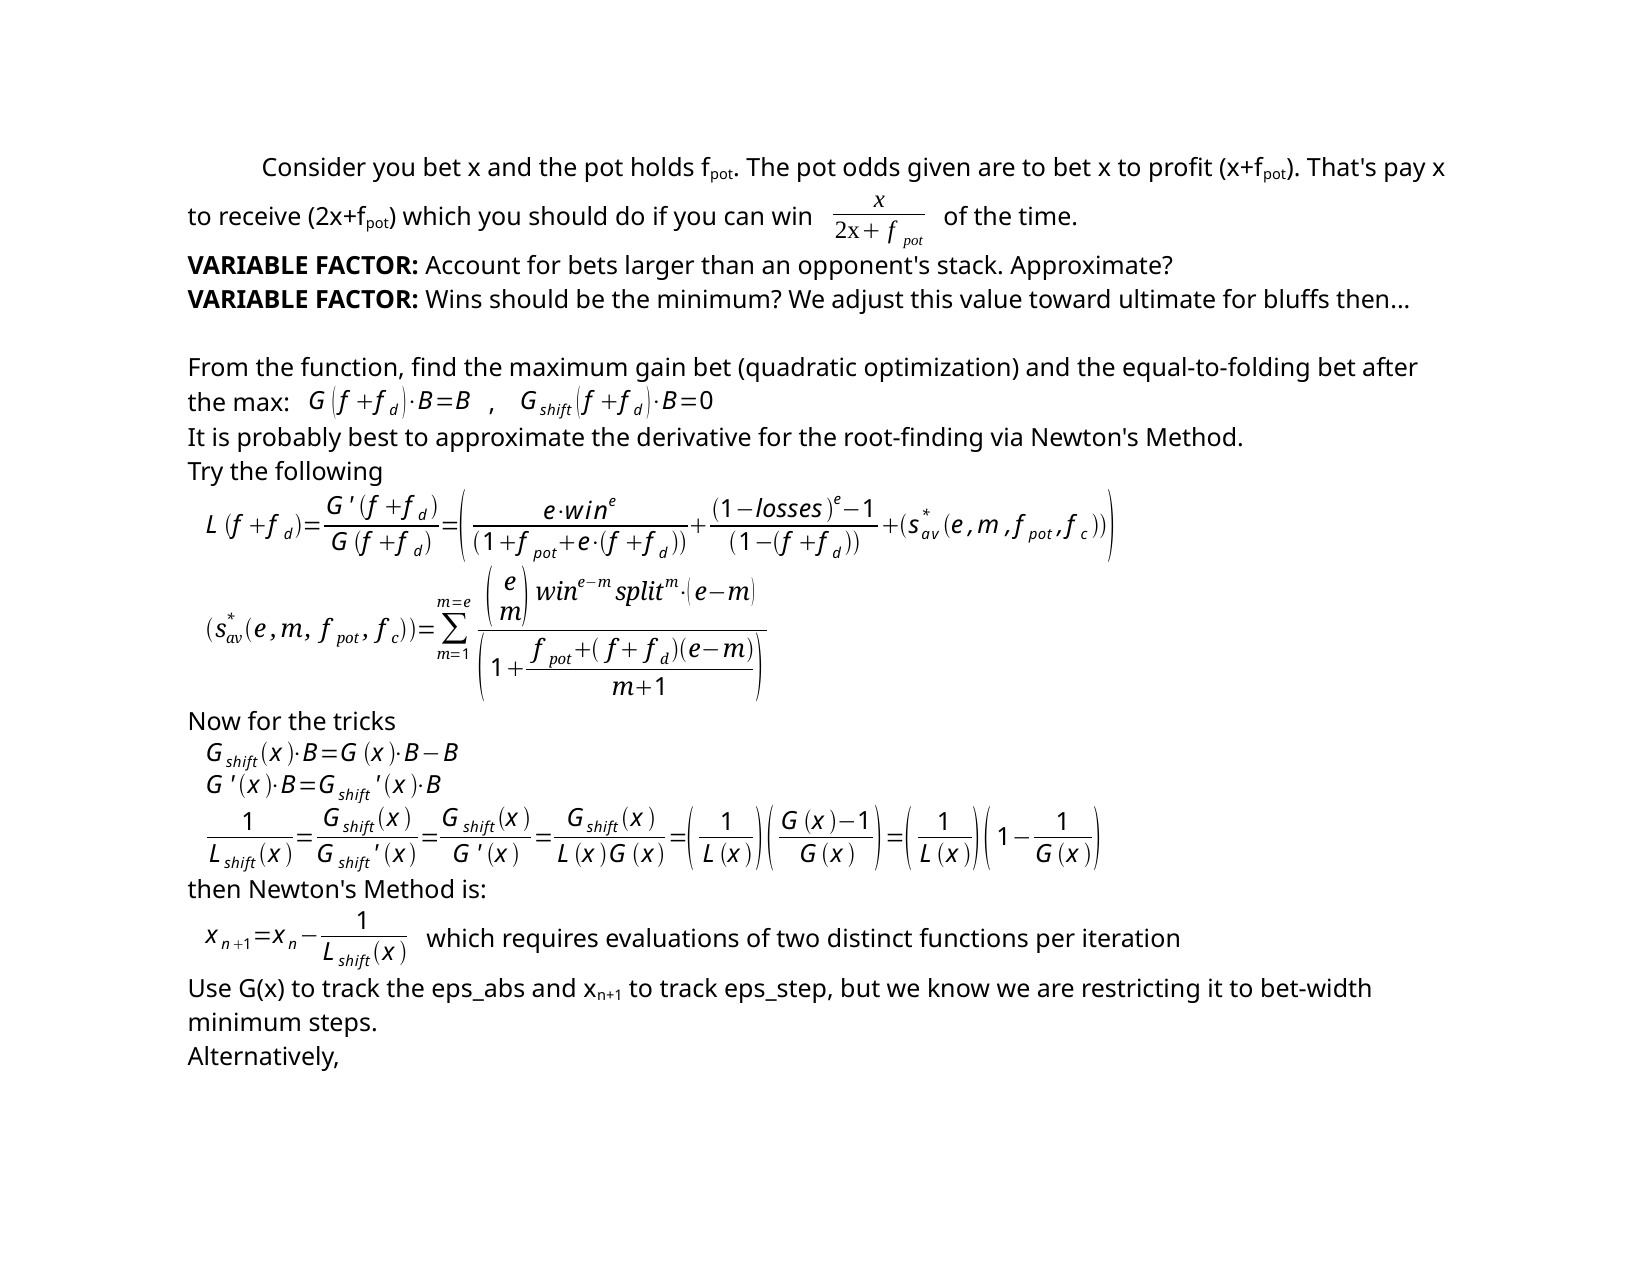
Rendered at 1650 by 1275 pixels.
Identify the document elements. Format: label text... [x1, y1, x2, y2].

text VARIABLE FACTOR: Wins should be the minimum? We adjust this value toward ultimate for bluffs then... [187, 282, 1462, 316]
text Now for the tricks [187, 704, 1462, 738]
text Alternatively, [187, 1038, 1462, 1072]
text VARIABLE FACTOR: Account for bets larger than an opponent's stack. Approximate? [187, 248, 1462, 282]
text then Newton's Method is: [187, 872, 1462, 906]
text Consider you bet x and the pot holds fpot. The pot odds given are to bet x to profit (x+fpot). That's pay x to receive (2x+fpot) which you should do if you can winof the time. [187, 150, 1462, 248]
text Use G(x) to track the eps_abs and xn+1 to track eps_step, but we know we are restricting it to bet-width minimum steps. [187, 970, 1462, 1038]
text It is probably best to approximate the derivative for the root-finding via Newton's Method. [187, 420, 1462, 454]
text From the function, find the maximum gain bet (quadratic optimization) and the equal-to-folding bet after the max:, [187, 350, 1462, 420]
text Try the following [187, 454, 1462, 488]
text which requires evaluations of two distinct functions per iteration [187, 906, 1462, 970]
